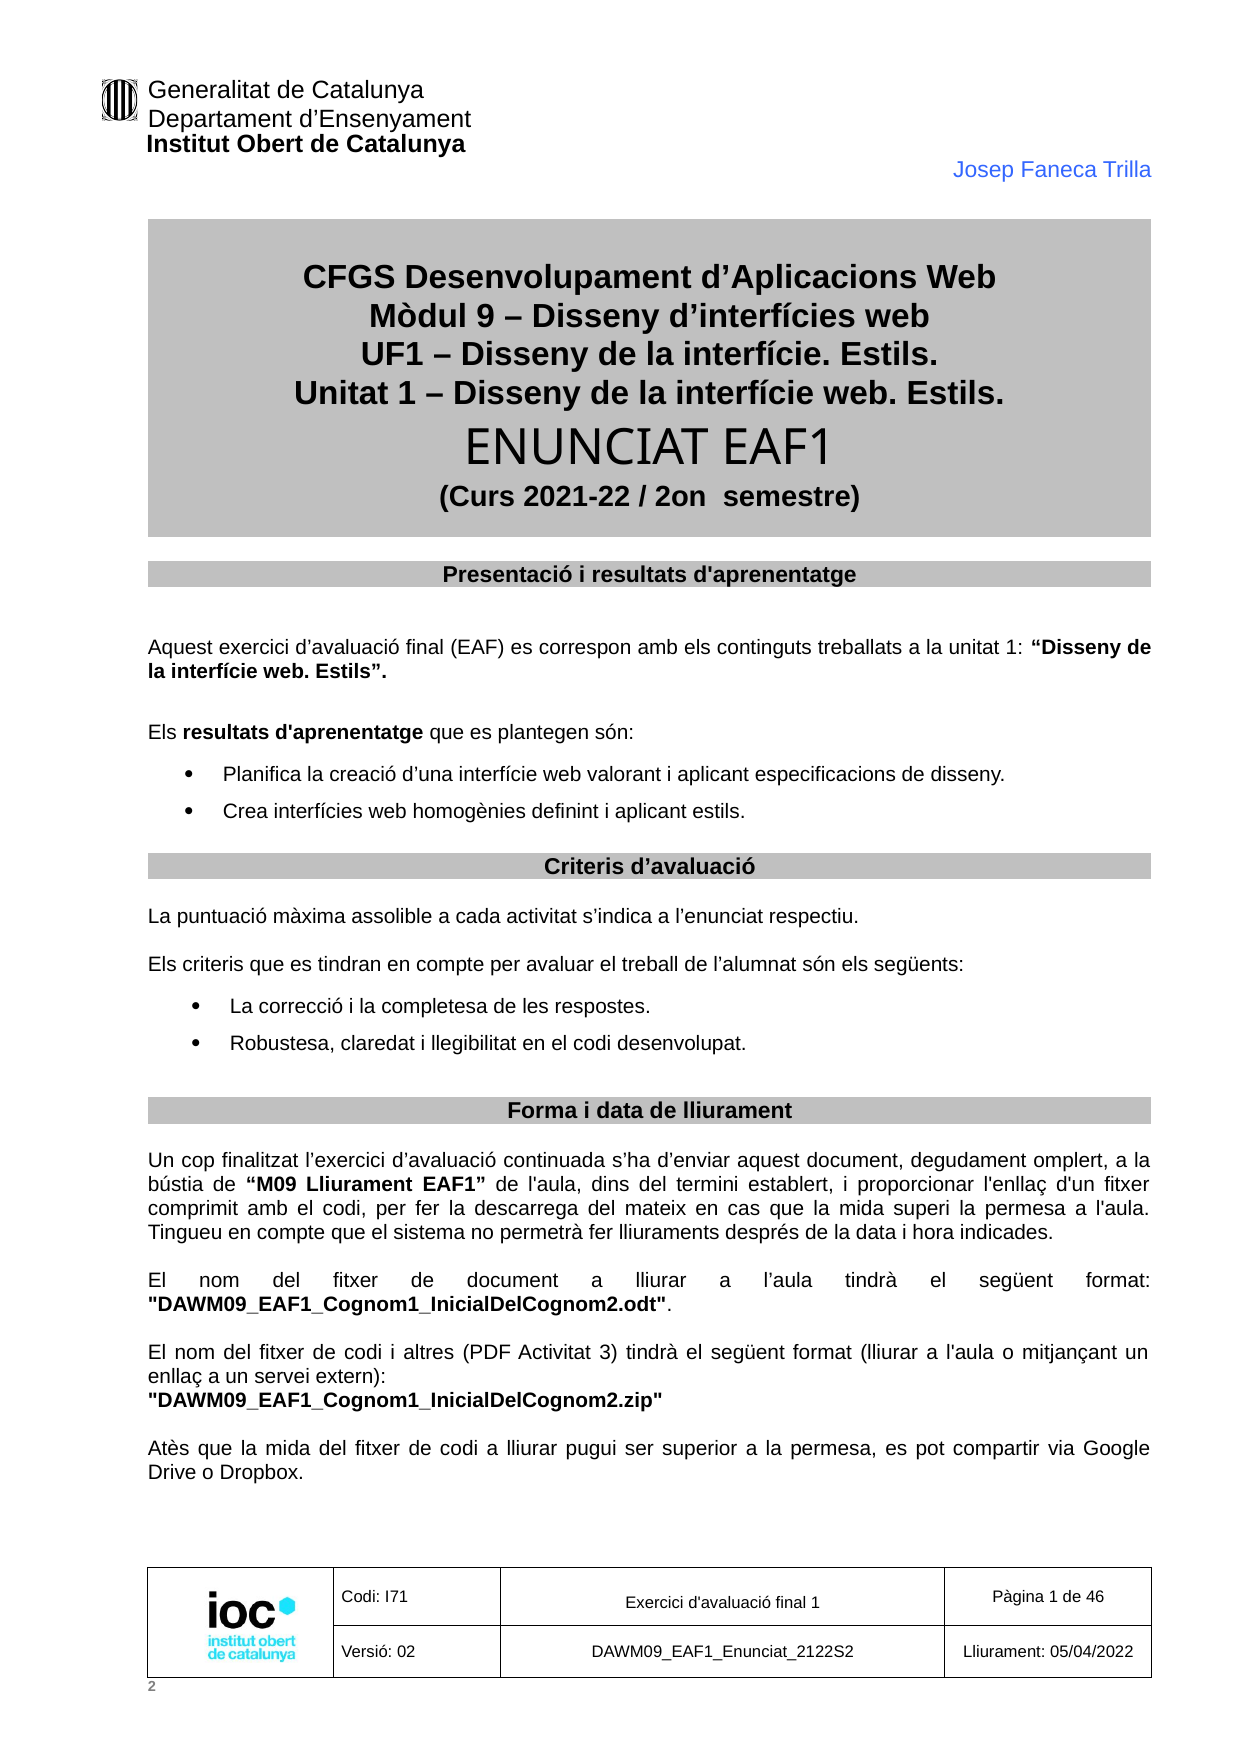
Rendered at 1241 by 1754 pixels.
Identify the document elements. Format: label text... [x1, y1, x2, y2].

text Unitat 1 – Disseny de la interfície web. Estils. [148, 373, 1151, 411]
text "DAWM09_EAF1_Cognom1_InicialDelCognom2.zip" [148, 1388, 1151, 1412]
list Planifica la creació d’una interfície web valorant i aplicant especificacions de disseny. [185, 762, 1151, 786]
list Crea interfícies web homogènies definint i aplicant estils. [185, 799, 1151, 823]
text La puntuació màxima assolible a cada activitat s’indica a l’enunciat respectiu. [148, 903, 1151, 927]
list Robustesa, claredat i llegibilitat en el codi desenvolupat. [192, 1031, 1151, 1055]
text El nom del fitxer de document a lliurar a l’aula tindrà el següent format: "DAWM09_EAF1_Cognom1_InicialDelCognom2.odt". [148, 1268, 1151, 1316]
text Presentació i resultats d'aprenentatge [148, 561, 1151, 587]
text ENUNCIAT EAF1 [148, 411, 1151, 479]
text CFGS Desenvolupament d’Aplicacions Web [148, 257, 1151, 296]
text Els criteris que es tindran en compte per avaluar el treball de l’alumnat són els següents: [148, 951, 1151, 975]
subtitle Mòdul 9 – Disseny d’interfícies web [148, 296, 1151, 334]
text Un cop finalitzat l’exercici d’avaluació continuada s’ha d’enviar aquest document, degudament omplert, a la bústia de “M09 Lliurament EAF1” de l'aula, dins del termini establert, i proporcionar l'enllaç d'un fitxer comprimit amb el codi, per fer la descarrega del mateix en cas que la mida superi la permesa a l'aula. Tingueu en compte que el sistema no permetrà fer lliuraments després de la data i hora indicades. [148, 1148, 1151, 1244]
text Els resultats d'aprenentatge que es plantegen són: [148, 719, 1151, 743]
text (Curs 2021-22 / 2on semestre) [148, 479, 1151, 513]
subtitle UF1 – Disseny de la interfície. Estils. [148, 334, 1151, 373]
text El nom del fitxer de codi i altres (PDF Activitat 3) tindrà el següent format (lliurar a l'aula o mitjançant un enllaç a un servei extern): [148, 1340, 1151, 1388]
text Aquest exercici d’avaluació final (EAF) es correspon amb els continguts treballats a la unitat 1: “Disseny de la interfície web. Estils”. [148, 635, 1151, 683]
text Atès que la mida del fitxer de codi a lliurar pugui ser superior a la permesa, es pot compartir via Google Drive o Dropbox. [148, 1436, 1151, 1483]
list La correcció i la completesa de les respostes. [192, 994, 1151, 1018]
text Forma i data de lliurament [148, 1097, 1151, 1124]
text Criteris d’avaluació [148, 853, 1151, 879]
picture [195, 1577, 309, 1673]
